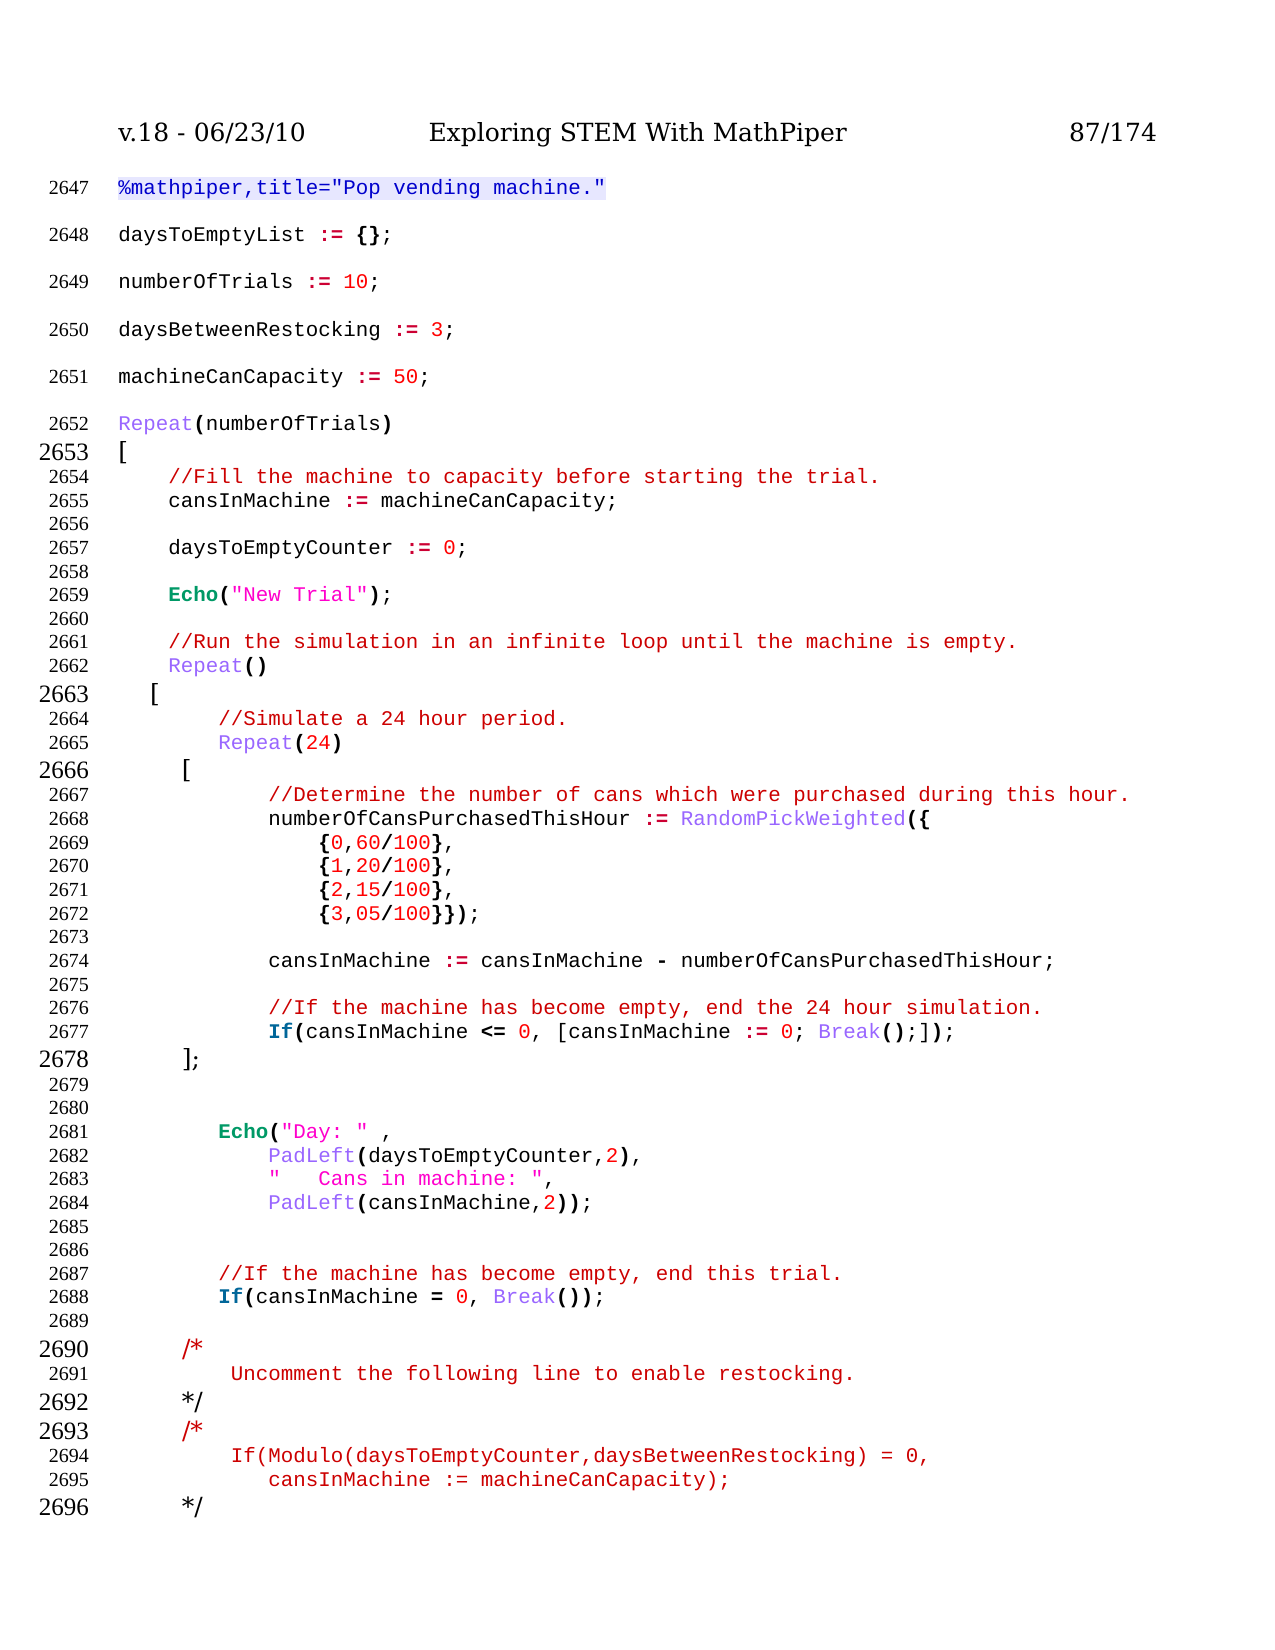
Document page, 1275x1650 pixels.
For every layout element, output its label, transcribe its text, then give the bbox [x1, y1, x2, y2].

text %mathpiper,title="Pop vending machine." [118, 177, 1157, 200]
text PadLeft(cansInMachine,2)); [118, 1192, 1157, 1216]
text Repeat(24) [118, 732, 1157, 755]
text {0,60/100}, [118, 832, 1157, 855]
text {2,15/100}, [118, 879, 1157, 903]
text numberOfTrials := 10; [118, 271, 1157, 295]
text If(cansInMachine = 0, Break()); [118, 1287, 1157, 1310]
text Repeat(numberOfTrials) [118, 413, 1157, 437]
text Echo("New Trial"); [118, 584, 1157, 608]
text daysBetweenRestocking := 3; [118, 319, 1157, 342]
text //If the machine has become empty, end this trial. [118, 1263, 1157, 1287]
text If(cansInMachine <= 0, [cansInMachine := 0; Break();]); [118, 1021, 1157, 1044]
text [ [118, 679, 1157, 708]
text daysToEmptyList := {}; [118, 224, 1157, 248]
text //Fill the machine to capacity before starting the trial. [118, 466, 1157, 490]
text */ [118, 1492, 1157, 1521]
text cansInMachine := cansInMachine - numberOfCansPurchasedThisHour; [118, 950, 1157, 974]
text numberOfCansPurchasedThisHour := RandomPickWeighted({ [118, 808, 1157, 832]
text {1,20/100}, [118, 855, 1157, 879]
text Repeat() [118, 655, 1157, 679]
text /* [118, 1416, 1157, 1445]
text daysToEmptyCounter := 0; [118, 537, 1157, 561]
text Uncomment the following line to enable restocking. [118, 1363, 1157, 1387]
text //If the machine has become empty, end the 24 hour simulation. [118, 997, 1157, 1021]
text //Simulate a 24 hour period. [118, 708, 1157, 732]
text [ [118, 755, 1157, 784]
text If(Modulo(daysToEmptyCounter,daysBetweenRestocking) = 0, [118, 1445, 1157, 1469]
text cansInMachine := machineCanCapacity); [118, 1469, 1157, 1492]
text [ [118, 437, 1157, 466]
text {3,05/100}}); [118, 903, 1157, 926]
text " Cans in machine: ", [118, 1168, 1157, 1192]
text //Run the simulation in an infinite loop until the machine is empty. [118, 632, 1157, 655]
text ]; [118, 1044, 1157, 1074]
text */ [118, 1387, 1157, 1416]
text /* [118, 1334, 1157, 1363]
text Echo("Day: " , [118, 1121, 1157, 1145]
text PadLeft(daysToEmptyCounter,2), [118, 1145, 1157, 1168]
text machineCanCapacity := 50; [118, 366, 1157, 389]
text cansInMachine := machineCanCapacity; [118, 490, 1157, 513]
text //Determine the number of cans which were purchased during this hour. [118, 784, 1157, 808]
